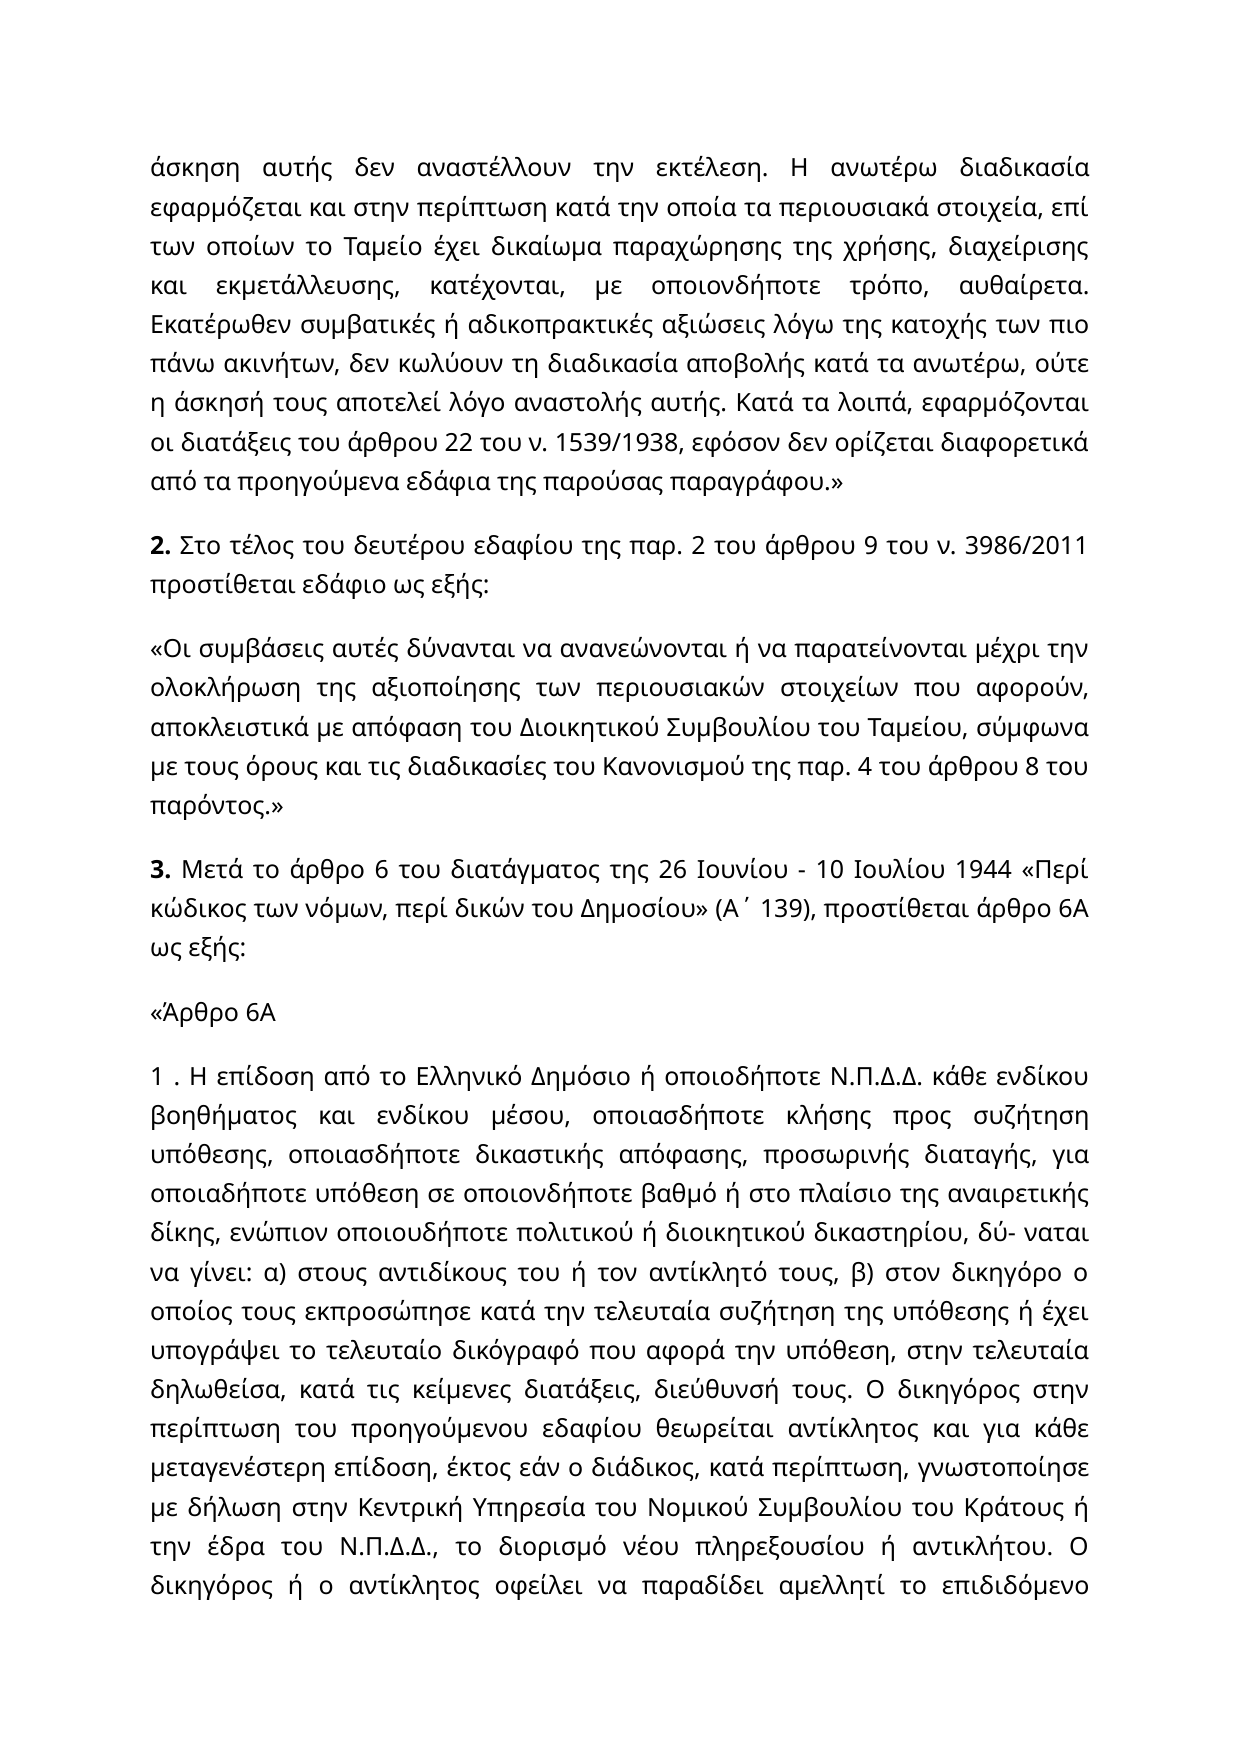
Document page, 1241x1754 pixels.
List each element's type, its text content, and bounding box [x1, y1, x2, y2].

text 2. Στο τέλος του δευτέρου εδαφίου της παρ. 2 του άρθρου 9 του ν. 3986/2011 προστίθεται εδάφιο ως εξής: [150, 527, 1090, 601]
text «Οι συμβάσεις αυτές δύνανται να ανανεώνονται ή να παρατείνονται μέχρι την ολοκλήρωση της αξιοποίησης των περιουσιακών στοιχείων που αφορούν, αποκλειστικά με απόφαση του Διοικητικού Συμβουλίου του Ταμείου, σύμφωνα με τους όρους και τις διαδικασίες του Κανονισμού της παρ. 4 του άρθρου 8 του παρόντος.» [150, 631, 1090, 822]
text 3. Μετά το άρθρο 6 του διατάγματος της 26 Ιουνίου - 10 Ιουλίου 1944 «Περί κώδικος των νόμων, περί δικών του Δημοσίου» (Α΄ 139), προστίθεται άρθρο 6Α ως εξής: [150, 852, 1090, 964]
text άσκηση αυτής δεν αναστέλλουν την εκτέλεση. Η ανωτέρω διαδικασία εφαρμόζεται και στην περίπτωση κατά την οποία τα περιουσιακά στοιχεία, επί των οποίων το Ταμείο έχει δικαίωμα παραχώρησης της χρήσης, διαχείρισης και εκμετάλλευσης, κατέχονται, με οποιονδήποτε τρόπο, αυθαίρετα. Εκατέρωθεν συμβατικές ή αδικοπρακτικές αξιώσεις λόγω της κατοχής των πιο πάνω ακινήτων, δεν κωλύουν τη διαδικασία αποβολής κατά τα ανωτέρω, ούτε η άσκησή τους αποτελεί λόγο αναστολής αυτής. Κατά τα λοιπά, εφαρμόζονται οι διατάξεις του άρθρου 22 του ν. 1539/1938, εφόσον δεν ορίζεται διαφορετικά από τα προηγούμενα εδάφια της παρούσας παραγράφου.» [150, 150, 1090, 497]
text «Άρθρο 6Α [150, 994, 1090, 1028]
text 1 . Η επίδοση από το Ελληνικό Δημόσιο ή οποιοδήποτε Ν.Π.Δ.Δ. κάθε ενδίκου βοηθήματος και ενδίκου μέσου, οποιασδήποτε κλήσης προς συζήτηση υπόθεσης, οποιασδήποτε δικαστικής απόφασης, προσωρινής διαταγής, για οποιαδήποτε υπόθεση σε οποιονδήποτε βαθμό ή στο πλαίσιο της αναιρετικής δίκης, ενώπιον οποιουδήποτε πολιτικού ή διοικητικού δικαστηρίου, δύ- ναται να γίνει: α) στους αντιδίκους του ή τον αντίκλητό τους, β) στον δικηγόρο ο οποίος τους εκπροσώπησε κατά την τελευταία συζήτηση της υπόθεσης ή έχει υπογράψει το τελευταίο δικόγραφό που αφορά την υπόθεση, στην τελευταία δηλωθείσα, κατά τις κείμενες διατάξεις, διεύθυνσή τους. Ο δικηγόρος στην περίπτωση του προηγούμενου εδαφίου θεωρείται αντίκλητος και για κάθε μεταγενέστερη επίδοση, έκτος εάν ο διάδικος, κατά περίπτωση, γνωστοποίησε με δήλωση στην Κεντρική Υπηρεσία του Νομικού Συμβουλίου του Κράτους ή την έδρα του Ν.Π.Δ.Δ., το διορισμό νέου πληρεξουσίου ή αντικλήτου. Ο δικηγόρος ή ο αντίκλητος οφείλει να παραδίδει αμελλητί το επιδιδόμενο [150, 1058, 1090, 1602]
